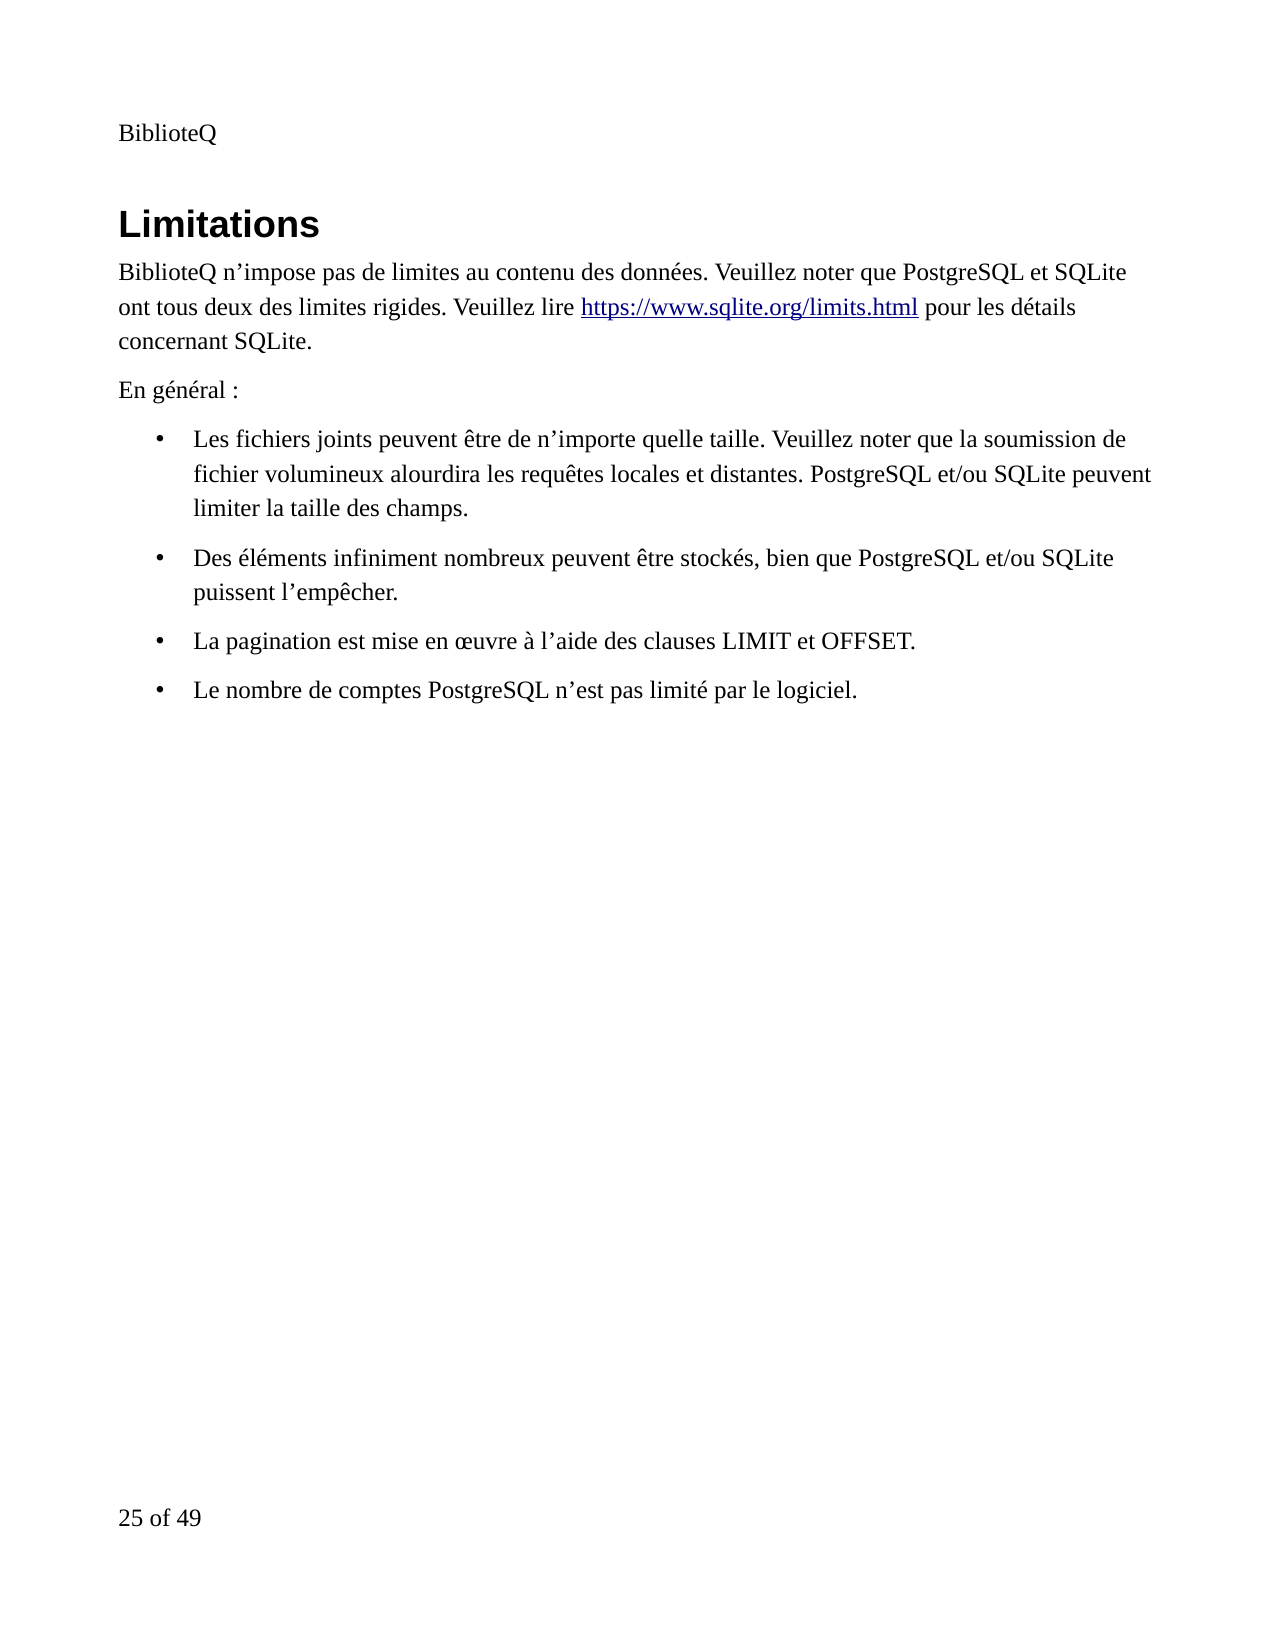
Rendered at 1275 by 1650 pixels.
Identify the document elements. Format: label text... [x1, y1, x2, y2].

list Le nombre de comptes PostgreSQL n’est pas limité par le logiciel. [156, 675, 1157, 704]
subtitle Limitations [118, 201, 1157, 245]
list Les fichiers joints peuvent être de n’importe quelle taille. Veuillez noter que la soumission de fichier volumineux alourdira les requêtes locales et distantes. PostgreSQL et/ou SQLite peuvent limiter la taille des champs. [156, 424, 1157, 522]
text En général : [118, 376, 1157, 404]
list Des éléments infiniment nombreux peuvent être stockés, bien que PostgreSQL et/ou SQLite puissent l’empêcher. [156, 543, 1157, 606]
text BiblioteQ n’impose pas de limites au contenu des données. Veuillez noter que PostgreSQL et SQLite ont tous deux des limites rigides. Veuillez lire https://www.sqlite.org/limits.html pour les détails concernant SQLite. [118, 257, 1157, 355]
list La pagination est mise en œuvre à l’aide des clauses LIMIT et OFFSET. [156, 626, 1157, 655]
